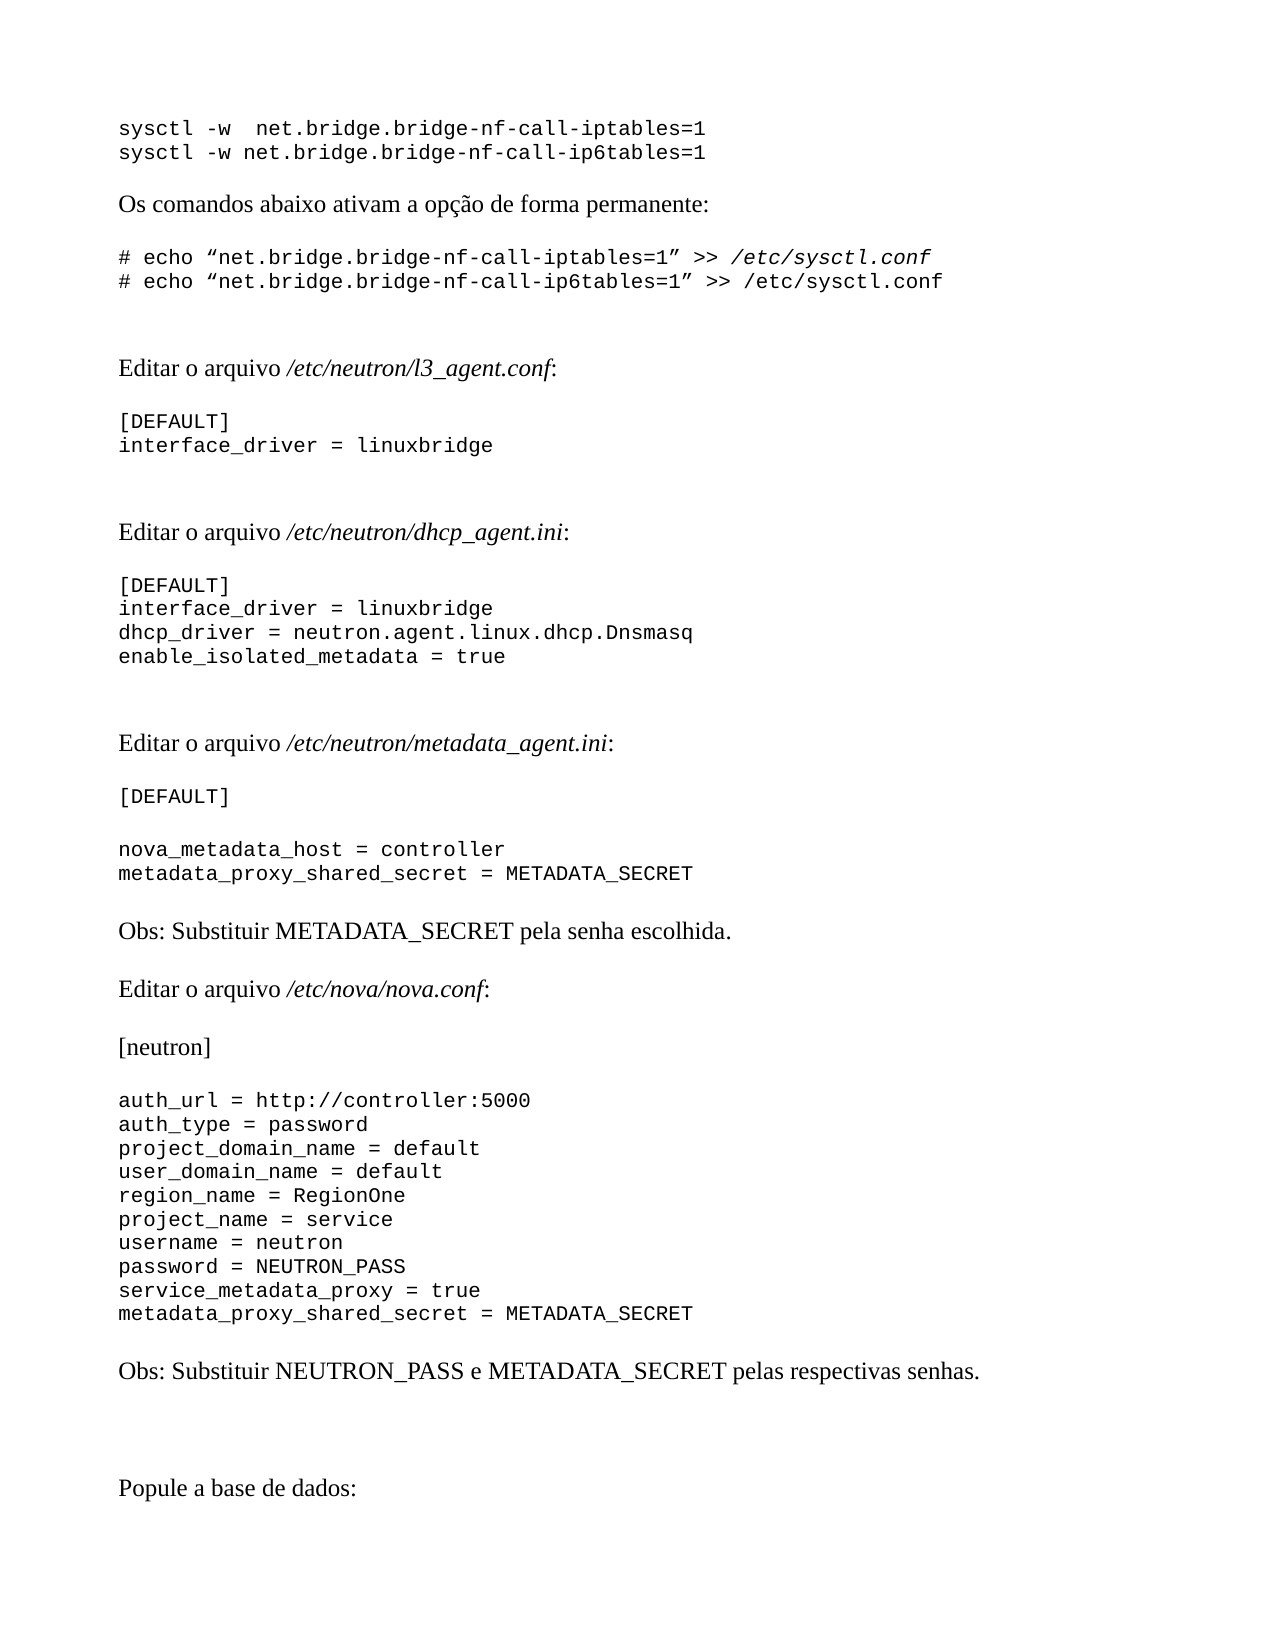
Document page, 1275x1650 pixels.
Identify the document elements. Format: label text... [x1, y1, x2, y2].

text # echo “net.bridge.bridge-nf-call-iptables=1” >> /etc/sysctl.conf [118, 247, 1157, 271]
text region_name = RegionOne [118, 1185, 1157, 1209]
text nova_metadata_host = controller [118, 839, 1157, 863]
text Editar o arquivo /etc/neutron/l3_agent.conf: [118, 353, 1157, 382]
text [DEFAULT] [118, 411, 1157, 435]
text metadata_proxy_shared_secret = METADATA_SECRET [118, 1303, 1157, 1327]
text interface_driver = linuxbridge [118, 435, 1157, 458]
text username = neutron [118, 1232, 1157, 1256]
text auth_url = http://controller:5000 [118, 1090, 1157, 1114]
text Os comandos abaixo ativam a opção de forma permanente: [118, 189, 1157, 218]
text [DEFAULT] [118, 575, 1157, 598]
text # echo “net.bridge.bridge-nf-call-ip6tables=1” >> /etc/sysctl.conf [118, 271, 1157, 294]
text Editar o arquivo /etc/neutron/dhcp_agent.ini: [118, 517, 1157, 545]
text Editar o arquivo /etc/nova/nova.conf: [118, 974, 1157, 1003]
text Popule a base de dados: [118, 1473, 1157, 1502]
text sysctl -w net.bridge.bridge-nf-call-ip6tables=1 [118, 142, 1157, 165]
text password = NEUTRON_PASS [118, 1256, 1157, 1279]
text interface_driver = linuxbridge [118, 598, 1157, 622]
text metadata_proxy_shared_secret = METADATA_SECRET [118, 863, 1157, 886]
text enable_isolated_metadata = true [118, 646, 1157, 669]
text Obs: Substituir METADATA_SECRET pela senha escolhida. [118, 916, 1157, 944]
text Obs: Substituir NEUTRON_PASS e METADATA_SECRET pelas respectivas senhas. [118, 1356, 1157, 1385]
text auth_type = password [118, 1114, 1157, 1138]
text [DEFAULT] [118, 786, 1157, 809]
text [neutron] [118, 1032, 1157, 1061]
text project_name = service [118, 1209, 1157, 1232]
text service_metadata_proxy = true [118, 1279, 1157, 1303]
text project_domain_name = default [118, 1138, 1157, 1161]
text Editar o arquivo /etc/neutron/metadata_agent.ini: [118, 728, 1157, 756]
text user_domain_name = default [118, 1161, 1157, 1185]
text sysctl -w net.bridge.bridge-nf-call-iptables=1 [118, 118, 1157, 142]
text dhcp_driver = neutron.agent.linux.dhcp.Dnsmasq [118, 622, 1157, 646]
